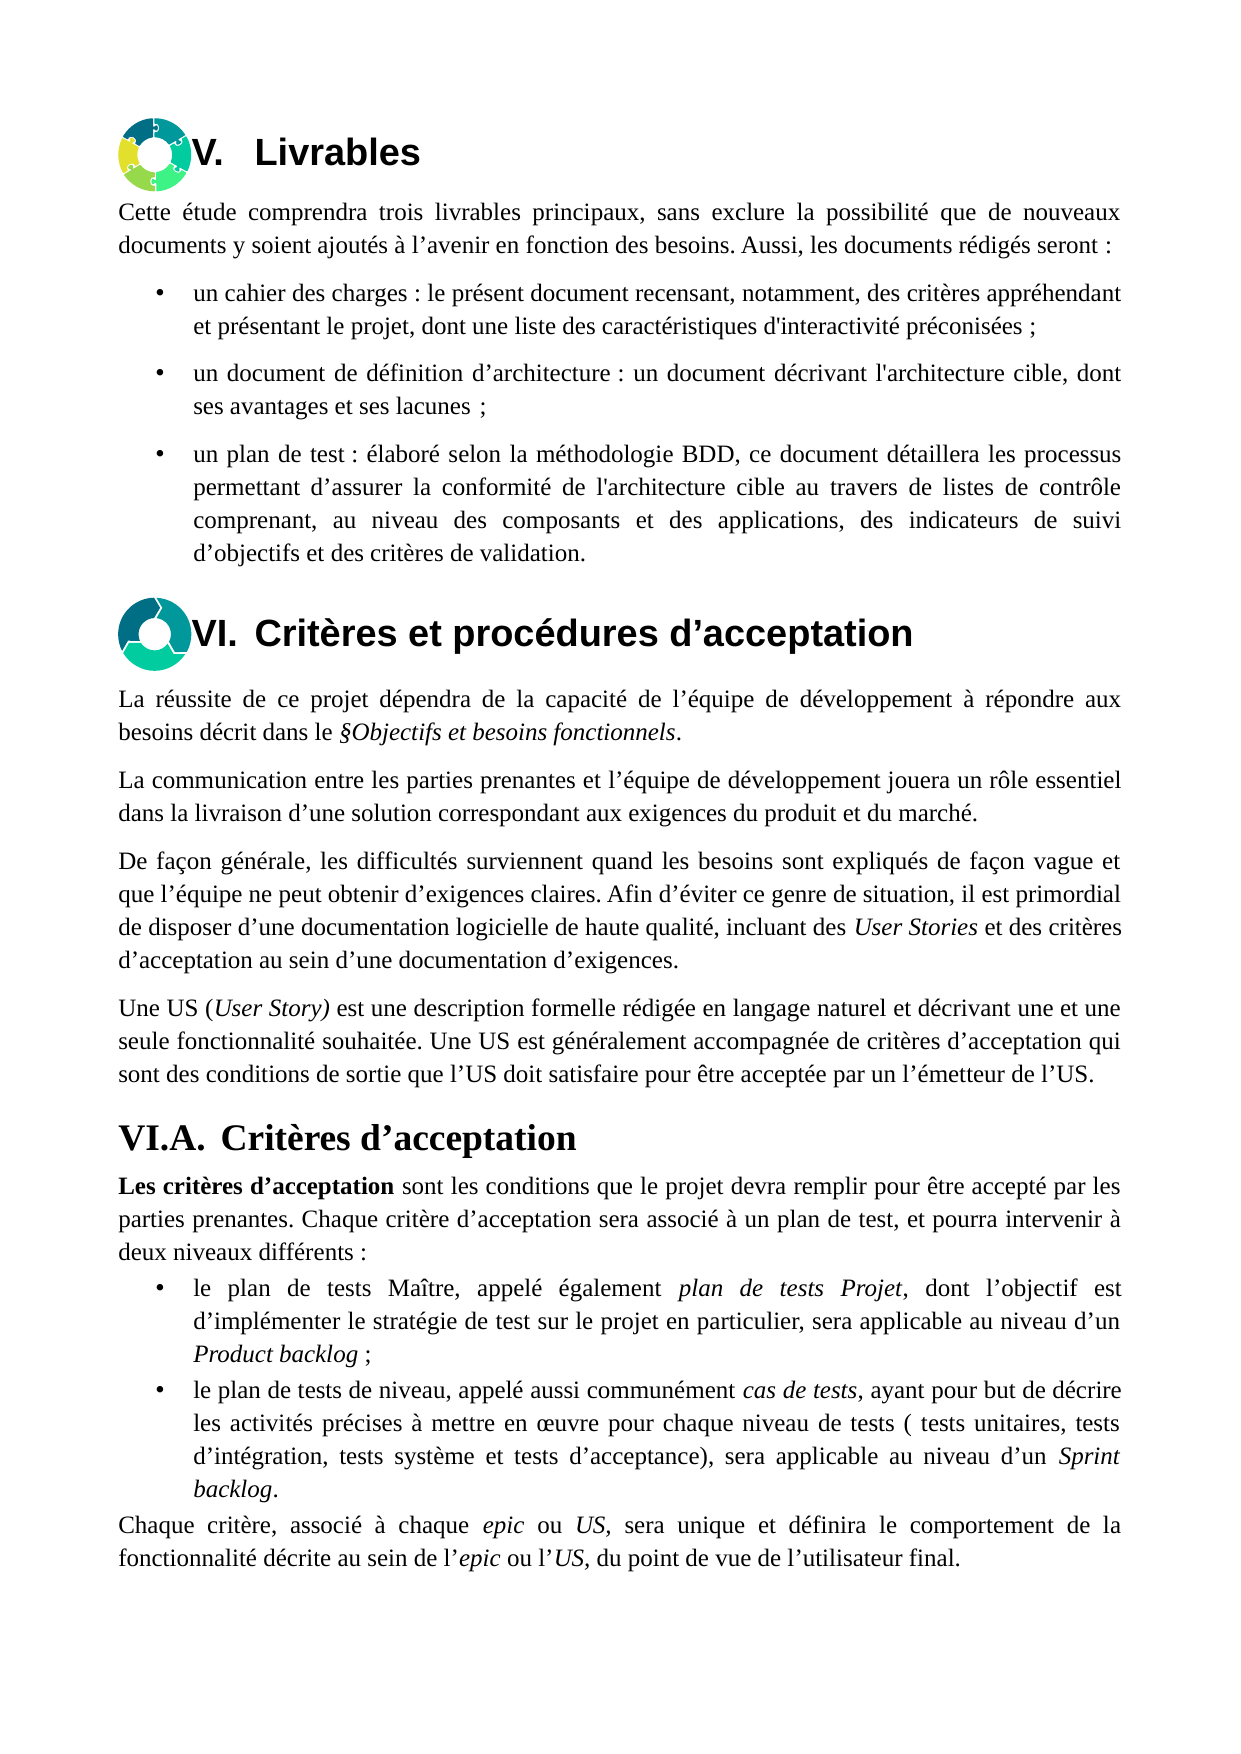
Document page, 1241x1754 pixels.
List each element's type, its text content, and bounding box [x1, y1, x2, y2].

subtitle Livrables [183, 130, 1122, 173]
list le plan de tests de niveau, appelé aussi communément cas de tests, ayant pour but de décrire les activités précises à mettre en œuvre pour chaque niveau de tests ( tests unitaires, tests d’intégration, tests système et tests d’acceptance), sera applicable au niveau d’un Sprint backlog. [156, 1375, 1122, 1503]
subtitle [138, 137, 172, 173]
text La réussite de ce projet dépendra de la capacité de l’équipe de développement à répondre aux besoins décrit dans le §Objectifs et besoins fonctionnels. [118, 684, 1122, 746]
text Les critères d’acceptation sont les conditions que le projet devra remplir pour être accepté par les parties prenantes. Chaque critère d’acceptation sera associé à un plan de test, et pourra intervenir à deux niveaux différents : [118, 1171, 1122, 1266]
list un document de définition d’architecture : un document décrivant l'architecture cible, dont ses avantages et ses lacunes ; [156, 358, 1122, 420]
text De façon générale, les difficultés surviennent quand les besoins sont expliqués de façon vague et que l’équipe ne peut obtenir d’exigences claires. Afin d’éviter ce genre de situation, il est primordial de disposer d’une documentation logicielle de haute qualité, incluant des User Stories et des critères d’acceptation au sein d’une documentation d’exigences. [118, 846, 1122, 974]
text Chaque critère, associé à chaque epic ou US, sera unique et définira le comportement de la fonctionnalité décrite au sein de l’epic ou l’US, du point de vue de l’utilisateur final. [118, 1510, 1122, 1572]
list un plan de test : élaboré selon la méthodologie BDD, ce document détaillera les processus permettant d’assurer la conformité de l'architecture cible au travers de listes de contrôle comprenant, au niveau des composants et des applications, des indicateurs de suivi d’objectifs et des critères de validation. [156, 439, 1122, 567]
text La communication entre les parties prenantes et l’équipe de développement jouera un rôle essentiel dans la livraison d’une solution correspondant aux exigences du produit et du marché. [118, 765, 1122, 827]
subtitle Critères et procédures d’acceptation [128, 611, 1122, 654]
list le plan de tests Maître, appelé également plan de tests Projet, dont l’objectif est d’implémenter le stratégie de test sur le projet en particulier, sera applicable au niveau d’un Product backlog ; [156, 1273, 1122, 1368]
subtitle Critères d’acceptation [118, 1116, 1122, 1159]
text Une US (User Story) est une description formelle rédigée en langage naturel et décrivant une et une seule fonctionnalité souhaitée. Une US est généralement accompagnée de critères d’acceptation qui sont des conditions de sortie que l’US doit satisfaire pour être acceptée par un l’émetteur de l’US. [118, 993, 1122, 1088]
text Cette étude comprendra trois livrables principaux, sans exclure la possibilité que de nouveaux documents y soient ajoutés à l’avenir en fonction des besoins. Aussi, les documents rédigés seront : [118, 197, 1122, 259]
list un cahier des charges : le présent document recensant, notamment, des critères appréhendant et présentant le projet, dont une liste des caractéristiques d'interactivité préconisées ; [156, 278, 1122, 339]
